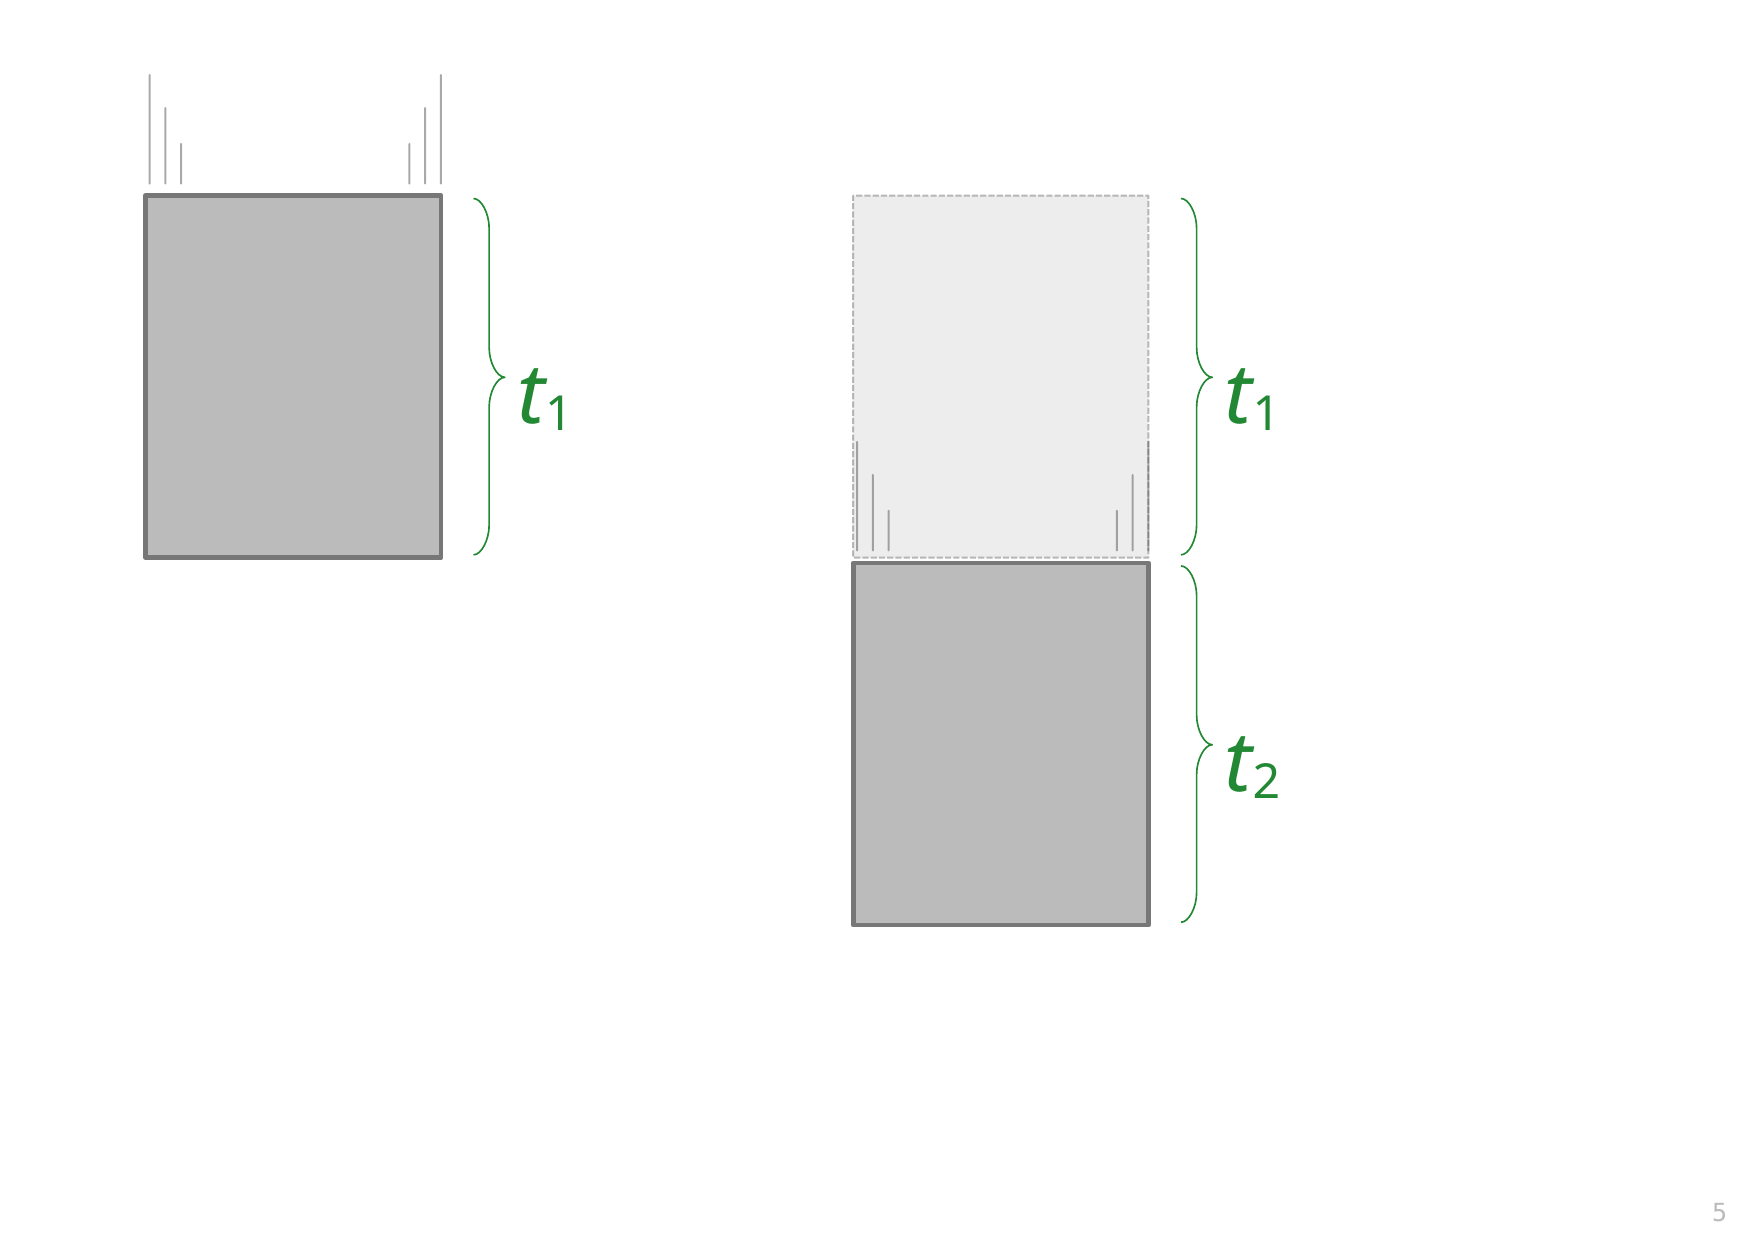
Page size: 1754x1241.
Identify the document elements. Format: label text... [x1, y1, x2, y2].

text_box t1 [1209, 327, 1292, 426]
text_box [853, 563, 1149, 926]
text_box t2 [1209, 695, 1292, 794]
text_box t1 [502, 327, 585, 426]
text_box [145, 195, 441, 558]
text_box [853, 195, 1149, 558]
